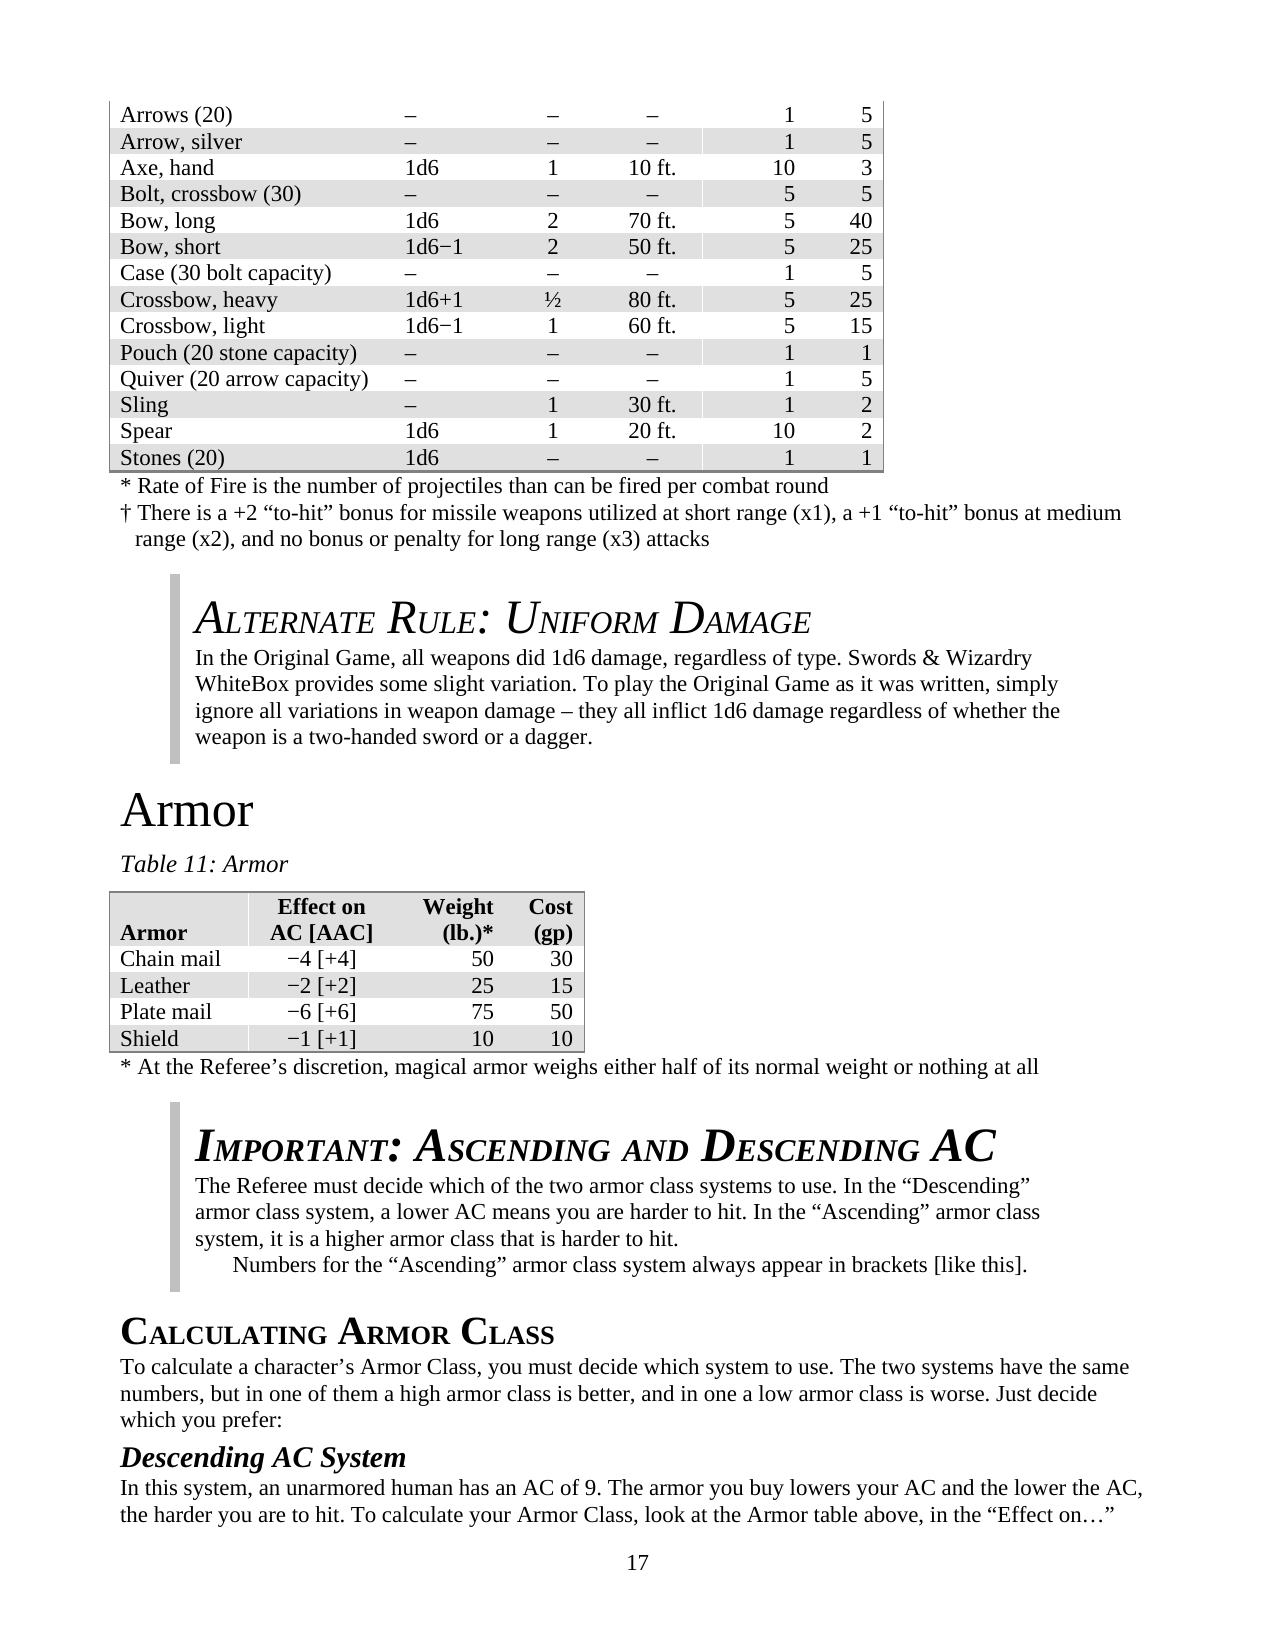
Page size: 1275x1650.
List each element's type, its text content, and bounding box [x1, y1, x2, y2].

table_cell 15 [505, 972, 584, 998]
table_cell 1 [806, 339, 883, 365]
table_cell – [602, 339, 702, 365]
table_cell – [602, 101, 702, 128]
table_cell −1 [+1] [249, 1025, 395, 1051]
table_cell Sling [110, 391, 393, 418]
table_cell 1 [503, 391, 602, 418]
table_cell 25 [806, 286, 883, 312]
table_cell 25 [395, 972, 505, 998]
table_header Cost (gp) [505, 893, 584, 946]
table_cell Crossbow, light [110, 312, 393, 338]
table_cell −4 [+4] [249, 946, 395, 972]
table_cell 60 ft. [602, 312, 702, 338]
table_cell Bow, long [110, 207, 393, 233]
table_cell Leather [110, 972, 248, 998]
table_cell 70 ft. [602, 207, 702, 233]
table_cell 1 [703, 260, 806, 286]
text Numbers for the “Ascending” armor class system always appear in brackets [like this]. [180, 1251, 1095, 1292]
table_cell 80 ft. [602, 286, 702, 312]
table_cell 1 [703, 365, 806, 391]
table_cell – [503, 180, 602, 207]
table_cell – [503, 339, 602, 365]
table_cell – [503, 128, 602, 154]
table_cell Plate mail [110, 998, 248, 1024]
table_cell 5 [806, 260, 883, 286]
table_cell 5 [703, 233, 806, 259]
table_cell 50 [395, 946, 505, 972]
subtitle Armor [120, 779, 1155, 837]
table_cell 5 [703, 180, 806, 207]
text To calculate a character’s Armor Class, you must decide which system to use. The two systems have the same numbers, but in one of them a high armor class is better, and in one a low armor class is worse. Just decide which you prefer: [120, 1353, 1155, 1432]
table_cell Case (30 bolt capacity) [110, 260, 393, 286]
table_cell 1d6−1 [393, 233, 503, 259]
table_cell – [602, 260, 702, 286]
table_cell 10 [703, 418, 806, 444]
table_cell – [503, 444, 602, 470]
table_cell Chain mail [110, 946, 248, 972]
table_cell – [393, 391, 503, 418]
subtitle Calculating Armor Class [120, 1307, 1155, 1353]
table_cell – [602, 365, 702, 391]
table_cell – [393, 365, 503, 391]
table_cell Shield [110, 1025, 248, 1051]
table_cell 1 [503, 154, 602, 180]
table_cell – [393, 101, 503, 128]
table_cell 50 ft. [602, 233, 702, 259]
table_cell 1 [703, 101, 806, 128]
table_cell 2 [806, 418, 883, 444]
table_cell −6 [+6] [249, 998, 395, 1024]
table_cell – [602, 128, 702, 154]
subtitle Important: Ascending and Descending AC [180, 1102, 1095, 1172]
table_cell 10 [505, 1025, 584, 1051]
table_cell 20 ft. [602, 418, 702, 444]
table_cell Bolt, crossbow (30) [110, 180, 393, 207]
table_cell 50 [505, 998, 584, 1024]
table_header Weight (lb.)* [395, 893, 505, 946]
table_cell Spear [110, 418, 393, 444]
text * At the Referee’s discretion, magical armor weighs either half of its normal weight or nothing at all [120, 1053, 1155, 1079]
table_cell Quiver (20 arrow capacity) [110, 365, 393, 391]
table_cell 5 [703, 312, 806, 338]
table_cell 1 [503, 418, 602, 444]
table_cell 10 ft. [602, 154, 702, 180]
table_cell – [503, 365, 602, 391]
table_cell Bow, short [110, 233, 393, 259]
table_cell 1d6−1 [393, 312, 503, 338]
table_cell 5 [703, 207, 806, 233]
table_cell 10 [395, 1025, 505, 1051]
text In this system, an unarmored human has an AC of 9. The armor you buy lowers your AC and the lower the AC, the harder you are to hit. To calculate your Armor Class, look at the Armor table above, in the “Effect on…” [120, 1474, 1155, 1527]
table_cell 5 [703, 286, 806, 312]
table_cell 2 [806, 391, 883, 418]
table_cell 1 [503, 312, 602, 338]
table_cell – [393, 128, 503, 154]
table_cell ½ [503, 286, 602, 312]
table_cell 15 [806, 312, 883, 338]
table_cell 25 [806, 233, 883, 259]
table_cell 1d6 [393, 207, 503, 233]
text Table 11: Armor [120, 849, 1155, 878]
table_cell – [503, 101, 602, 128]
table_cell 3 [806, 154, 883, 180]
table_cell Crossbow, heavy [110, 286, 393, 312]
table_cell 1d6 [393, 444, 503, 470]
subtitle Alternate Rule: Uniform Damage [180, 574, 1095, 644]
table_cell – [393, 180, 503, 207]
table_cell – [503, 260, 602, 286]
table_cell 1 [703, 444, 806, 470]
table_cell 1 [703, 128, 806, 154]
table_cell Pouch (20 stone capacity) [110, 339, 393, 365]
table_cell 30 [505, 946, 584, 972]
table_cell Arrow, silver [110, 128, 393, 154]
table_cell 1d6+1 [393, 286, 503, 312]
table_cell 40 [806, 207, 883, 233]
table_cell 2 [503, 207, 602, 233]
text The Referee must decide which of the two armor class systems to use. In the “Descending” armor class system, a lower AC means you are harder to hit. In the “Ascending” armor class system, it is a higher armor class that is harder to hit. [180, 1172, 1095, 1251]
subtitle Descending AC System [120, 1440, 1155, 1474]
table_header Effect on AC [AAC] [249, 893, 395, 946]
table_cell 2 [503, 233, 602, 259]
table_cell Arrows (20) [110, 101, 393, 128]
table_cell 1 [703, 391, 806, 418]
text * Rate of Fire is the number of projectiles than can be fired per combat round [120, 472, 1155, 499]
table_cell 1d6 [393, 154, 503, 180]
table_header Armor [110, 893, 248, 946]
table_cell – [393, 260, 503, 286]
table_cell 1 [806, 444, 883, 470]
text † There is a +2 “to-hit” bonus for missile weapons utilized at short range (x1), a +1 “to-hit” bonus at medium range (x2), and no bonus or penalty for long range (x3) attacks [120, 499, 1155, 551]
table_cell 75 [395, 998, 505, 1024]
table_cell 5 [806, 180, 883, 207]
text In the Original Game, all weapons did 1d6 damage, regardless of type. Swords & Wizardry WhiteBox provides some slight variation. To play the Original Game as it was written, simply ignore all variations in weapon damage – they all inflict 1d6 damage regardless of whether the weapon is a two-handed sword or a dagger. [180, 644, 1095, 764]
table_cell – [602, 444, 702, 470]
table_cell 30 ft. [602, 391, 702, 418]
table_cell 1d6 [393, 418, 503, 444]
table_cell – [393, 339, 503, 365]
table_cell Stones (20) [110, 444, 393, 470]
table_cell 1 [703, 339, 806, 365]
table_cell – [602, 180, 702, 207]
table_cell 10 [703, 154, 806, 180]
table_cell 5 [806, 365, 883, 391]
table_cell −2 [+2] [249, 972, 395, 998]
table_cell 5 [806, 128, 883, 154]
table_cell 5 [806, 101, 883, 128]
table_cell Axe, hand [110, 154, 393, 180]
